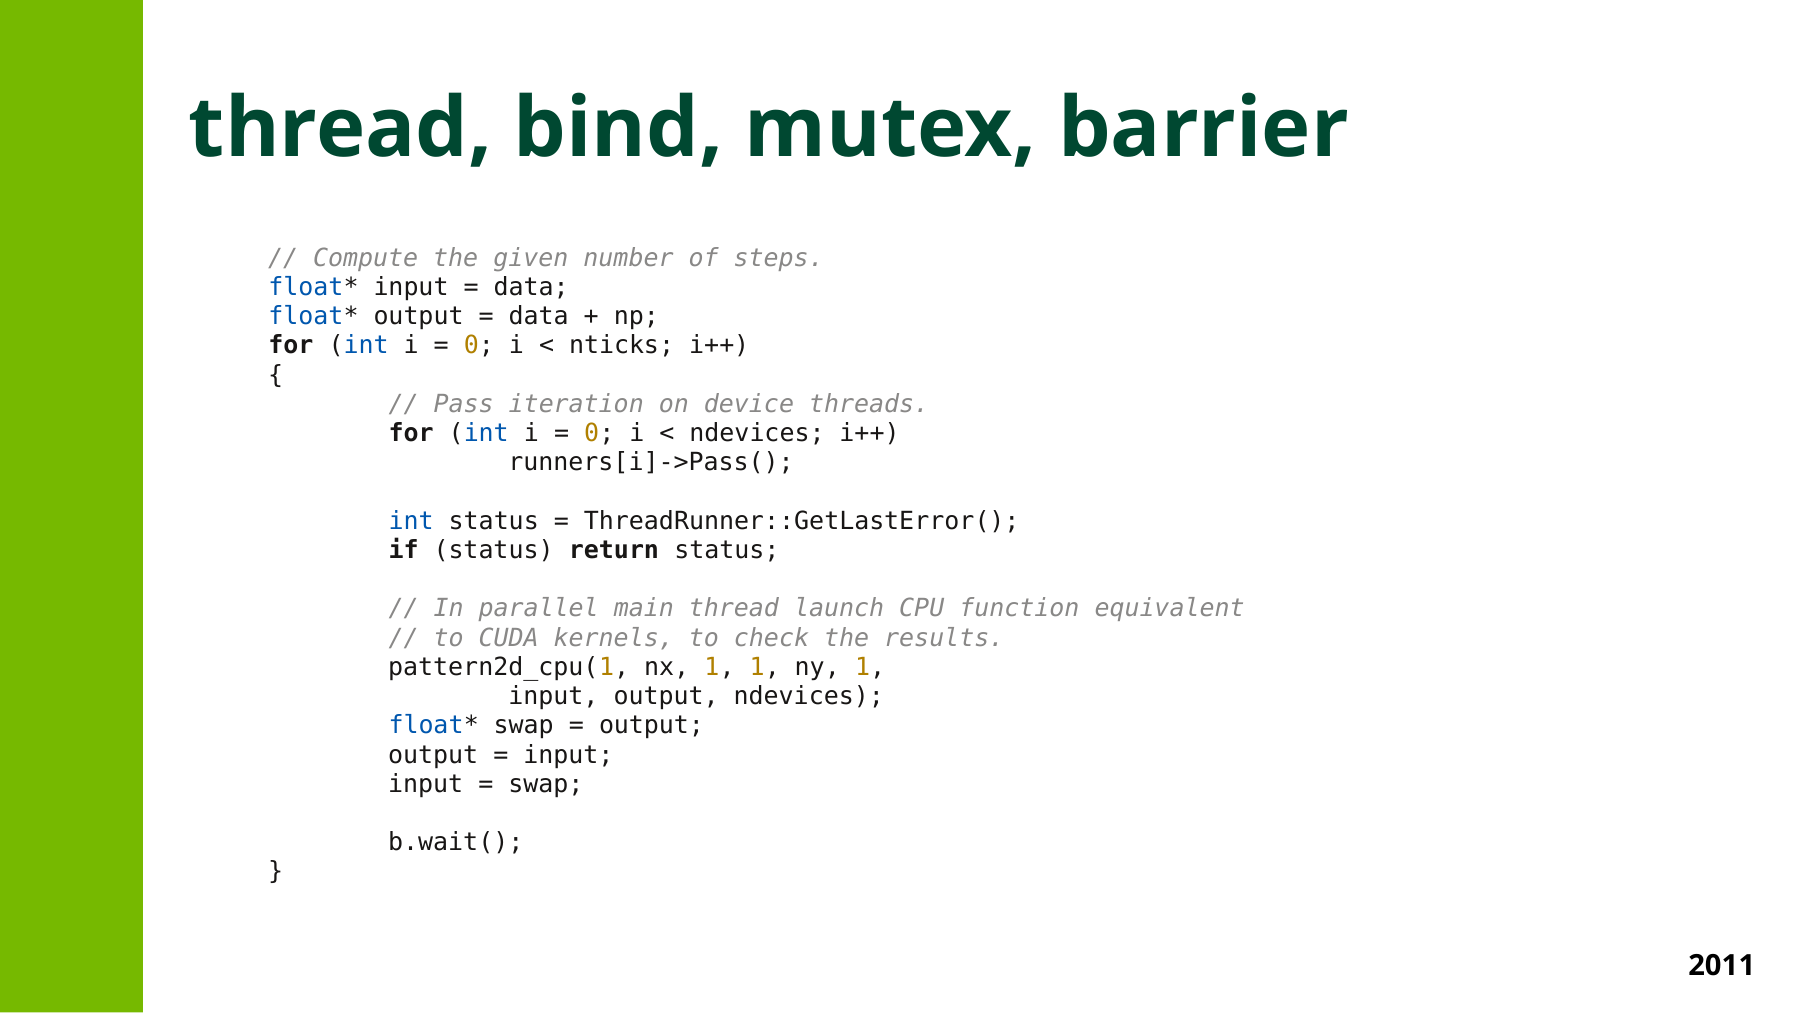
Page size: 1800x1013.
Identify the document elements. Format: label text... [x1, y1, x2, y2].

title thread, bind, mutex, barrier [188, 40, 1733, 211]
chart [146, 243, 1732, 972]
